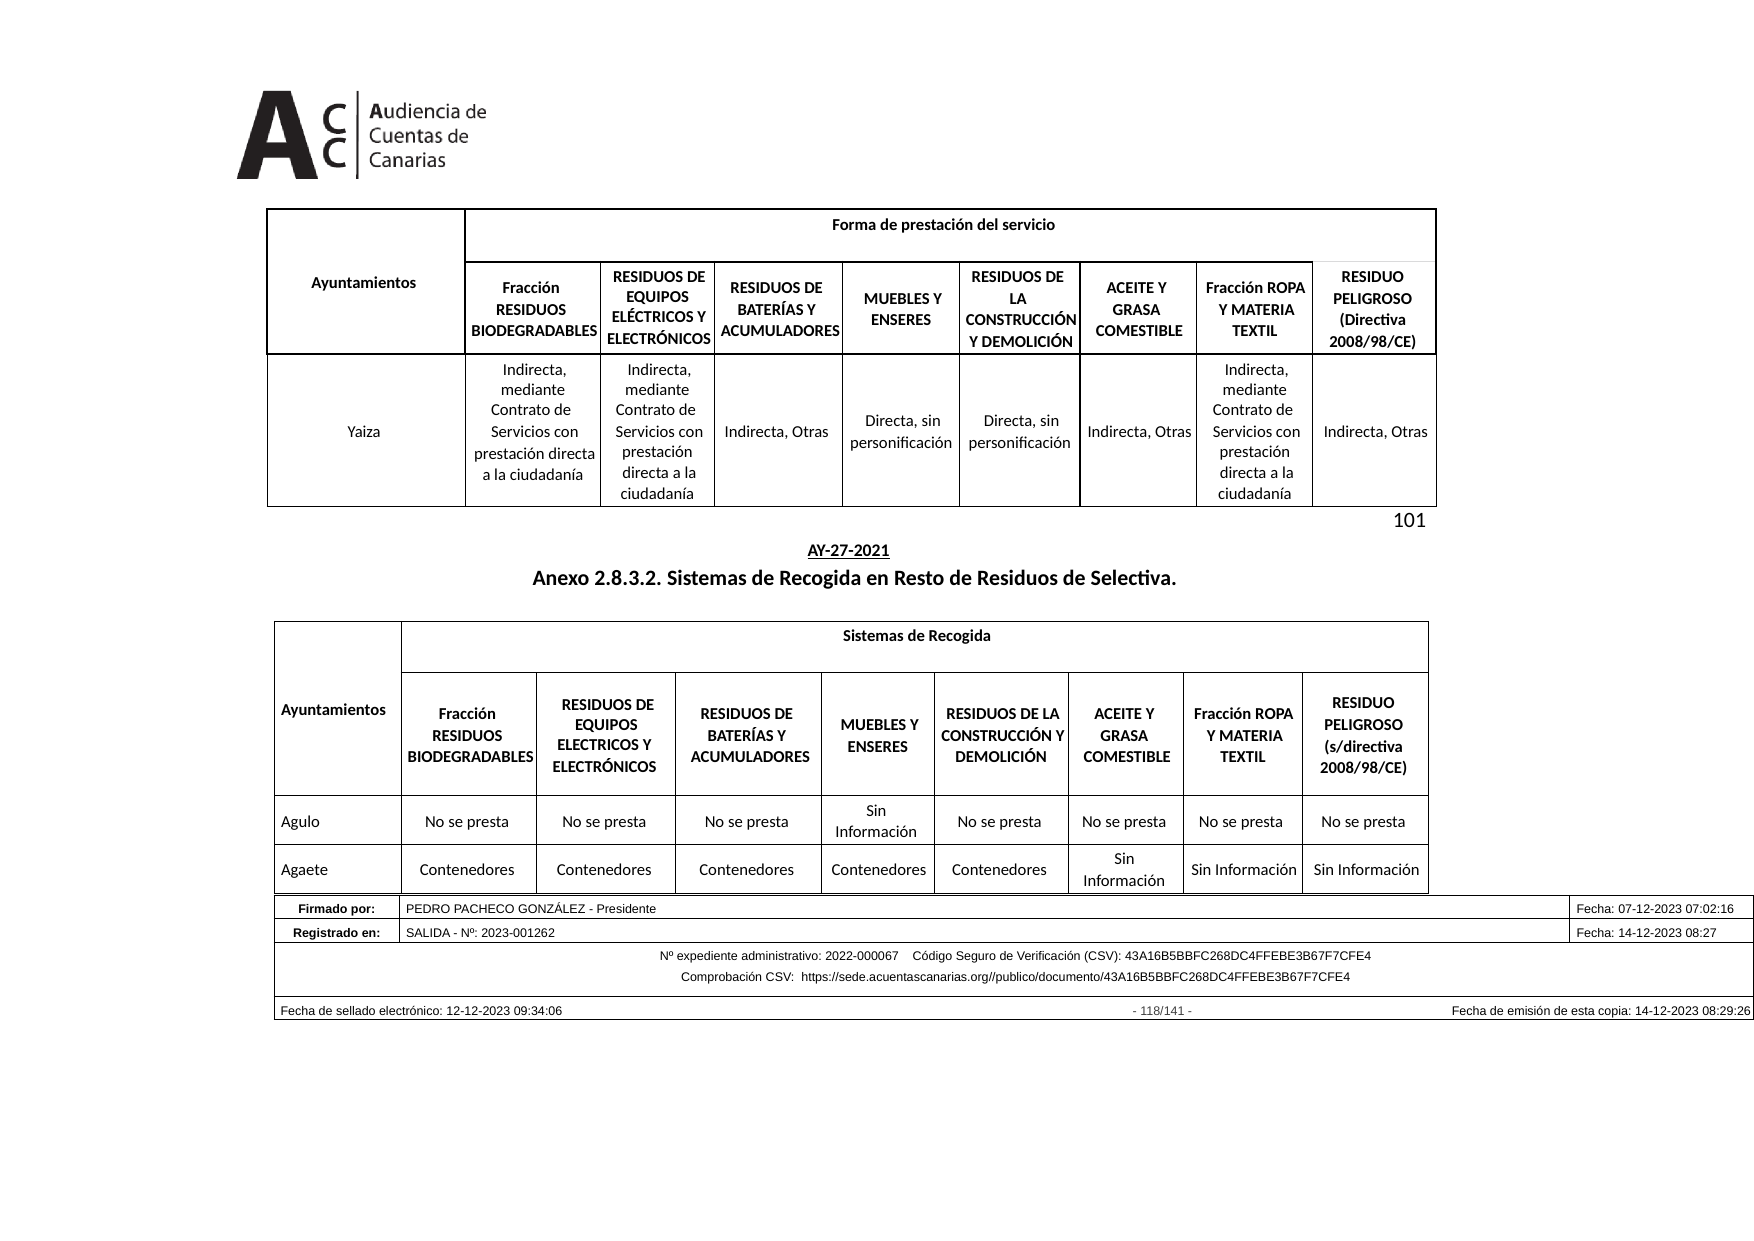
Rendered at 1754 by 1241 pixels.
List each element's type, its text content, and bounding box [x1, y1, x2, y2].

table_cell Sin Información [1069, 845, 1183, 892]
table_header Forma de prestación del servicio [466, 210, 1080, 261]
table_cell Contenedores [676, 845, 821, 892]
text AY-27-2021 [807, 535, 1429, 562]
table_cell RESIDUOS DE LA CONSTRUCCIÓN Y DEMOLICIÓN [960, 263, 1079, 353]
table_header [1080, 210, 1196, 261]
table_cell Directa, sin personificación [843, 355, 959, 506]
table_header Ayuntamientos [275, 622, 401, 795]
table_header Sistemas de Recogida [821, 622, 1068, 672]
table_cell Sin Información [1303, 845, 1428, 892]
table_cell No se presta [1303, 796, 1428, 844]
table_cell ACEITE Y GRASA COMESTIBLE [1081, 263, 1196, 353]
table_cell Agaete [275, 845, 401, 892]
table_cell RESIDUOS DE LA CONSTRUCCIÓN Y DEMOLICIÓN [935, 673, 1068, 795]
table_cell Fracción RESIDUOS BIODEGRADABLES [466, 263, 600, 353]
table_cell No se presta [935, 796, 1068, 844]
table_header [1302, 622, 1428, 672]
table_cell Indirecta, mediante Contrato de Servicios con prestación directa a la ciudadanía [601, 355, 714, 506]
table_cell MUEBLES Y ENSERES [822, 673, 934, 795]
table_cell No se presta [1184, 796, 1302, 844]
table_cell Contenedores [402, 845, 536, 892]
table_cell No se presta [1069, 796, 1183, 844]
table_cell No se presta [402, 796, 536, 844]
table_cell No se presta [676, 796, 821, 844]
table_cell Indirecta, mediante Contrato de Servicios con prestación directa a la ciudadanía [1197, 355, 1312, 506]
table_cell ACEITE Y GRASA COMESTIBLE [1069, 673, 1183, 795]
table_header [1184, 622, 1302, 672]
table_cell Sin Información [822, 796, 934, 844]
table_cell Contenedores [822, 845, 934, 892]
table_cell Fracción RESIDUOS BIODEGRADABLES [402, 673, 536, 795]
table_cell RESIDUOS DE EQUIPOS ELÉCTRICOS Y ELECTRÓNICOS [601, 263, 714, 353]
table_cell Contenedores [537, 845, 675, 892]
table_header [676, 622, 821, 672]
table_cell Sin Información [1184, 845, 1302, 892]
table_cell Contenedores [935, 845, 1068, 892]
table_cell RESIDUO PELIGROSO (Directiva 2008/98/CE) [1313, 262, 1435, 353]
table_cell MUEBLES Y ENSERES [843, 263, 959, 353]
table_cell No se presta [537, 796, 675, 844]
table_cell RESIDUOS DE BATERÍAS Y ACUMULADORES [715, 263, 842, 353]
table_header [402, 622, 537, 672]
table_header Ayuntamientos [268, 210, 464, 353]
table_header [1196, 210, 1313, 261]
table_cell RESIDUOS DE BATERÍAS Y ACUMULADORES [676, 673, 821, 795]
table_cell Indirecta, Otras [1081, 355, 1196, 506]
table_header [537, 622, 676, 672]
table_cell Indirecta, Otras [715, 355, 842, 506]
text Anexo 2.8.3.2. Sistemas de Recogida en Resto de Residuos de Selectiva. [532, 564, 1429, 591]
table_cell Yaiza [268, 355, 465, 506]
table_cell Fracción ROPA Y MATERIA TEXTIL [1184, 673, 1302, 795]
table_cell RESIDUO PELIGROSO (s/directiva 2008/98/CE) [1303, 673, 1428, 795]
table_cell RESIDUOS DE EQUIPOS ELECTRICOS Y ELECTRÓNICOS [537, 673, 675, 795]
table_cell Indirecta, Otras [1313, 355, 1436, 506]
table_header [1068, 622, 1184, 672]
table_cell Agulo [275, 796, 401, 844]
table_cell Directa, sin personificación [960, 355, 1079, 506]
table_cell Fracción ROPA Y MATERIA TEXTIL [1197, 263, 1312, 353]
table_header [1313, 210, 1435, 261]
table_cell Indirecta, mediante Contrato de Servicios con prestación directa a la ciudadanía [466, 355, 600, 506]
text 101 [274, 507, 1431, 533]
